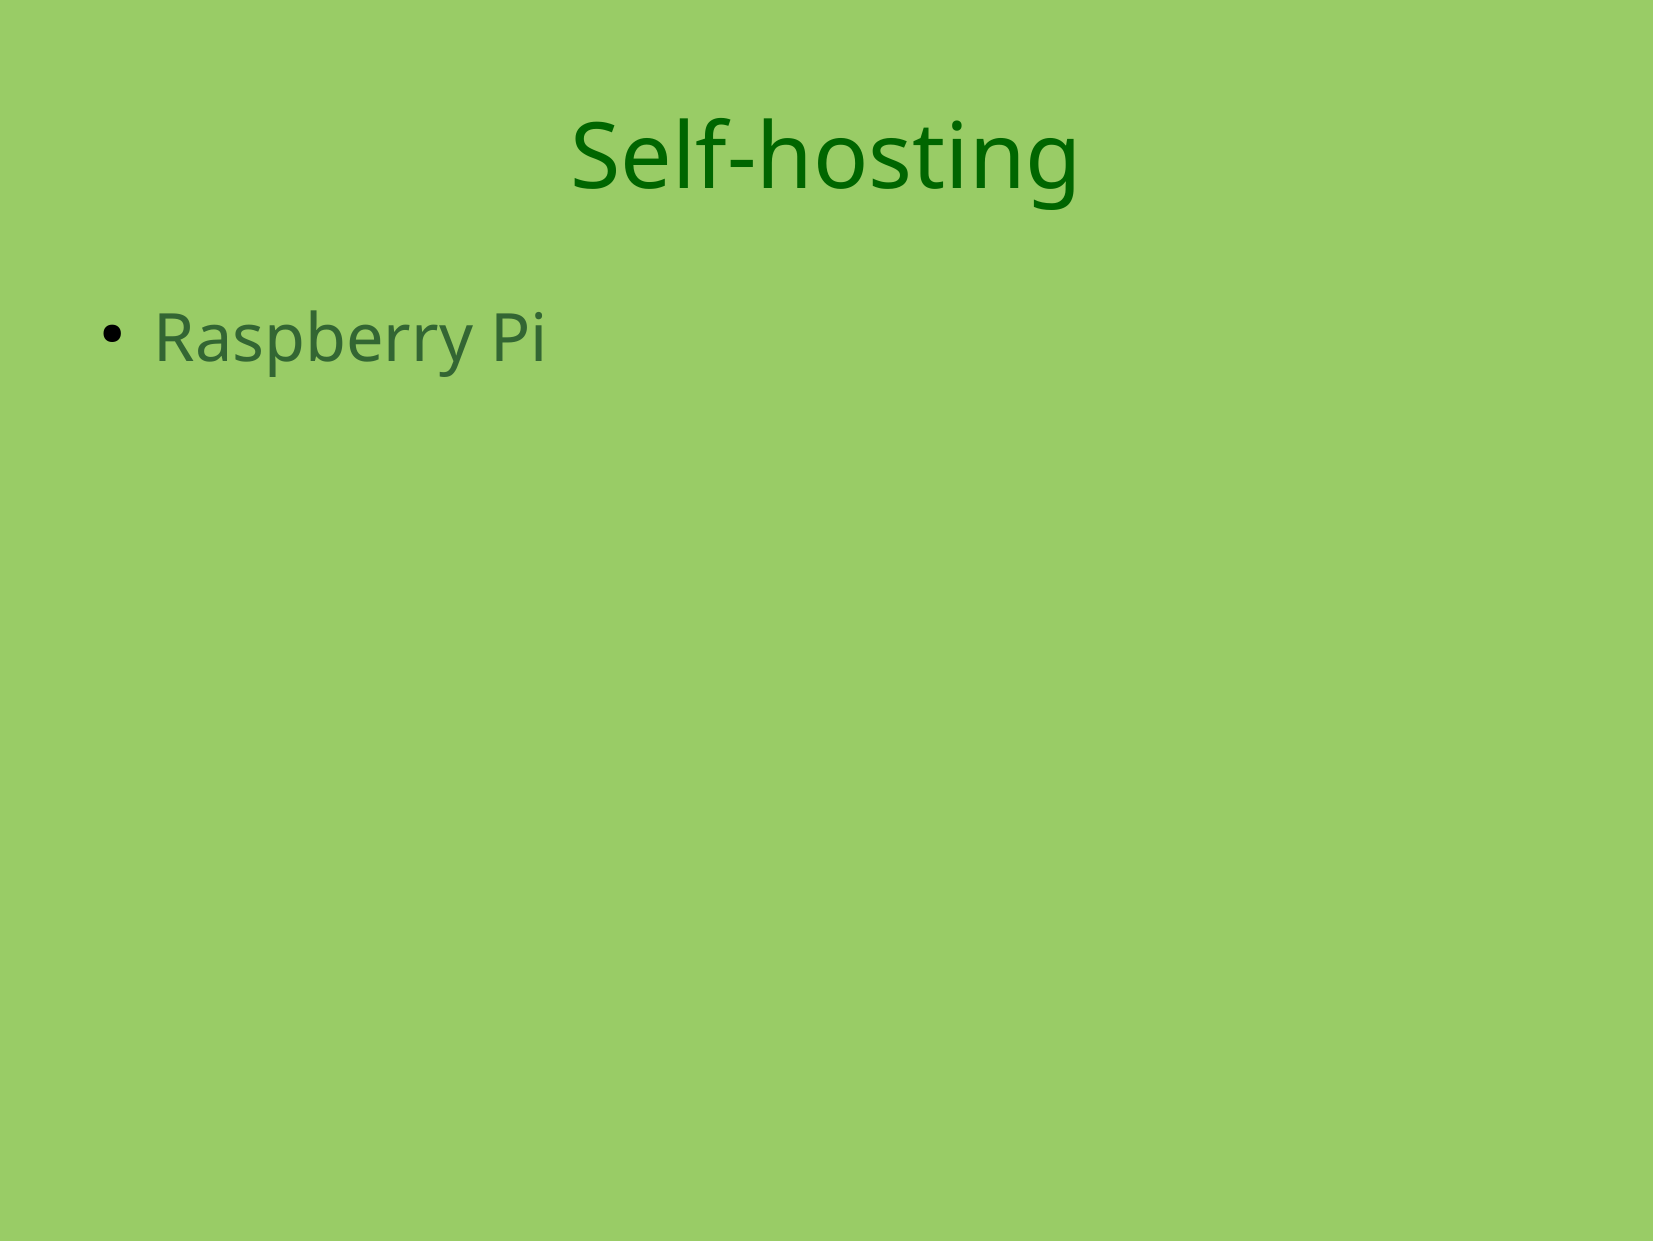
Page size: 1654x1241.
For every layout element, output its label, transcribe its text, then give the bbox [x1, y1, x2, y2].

list Raspberry Pi [82, 290, 1571, 1010]
title Self-hosting [82, 49, 1571, 257]
